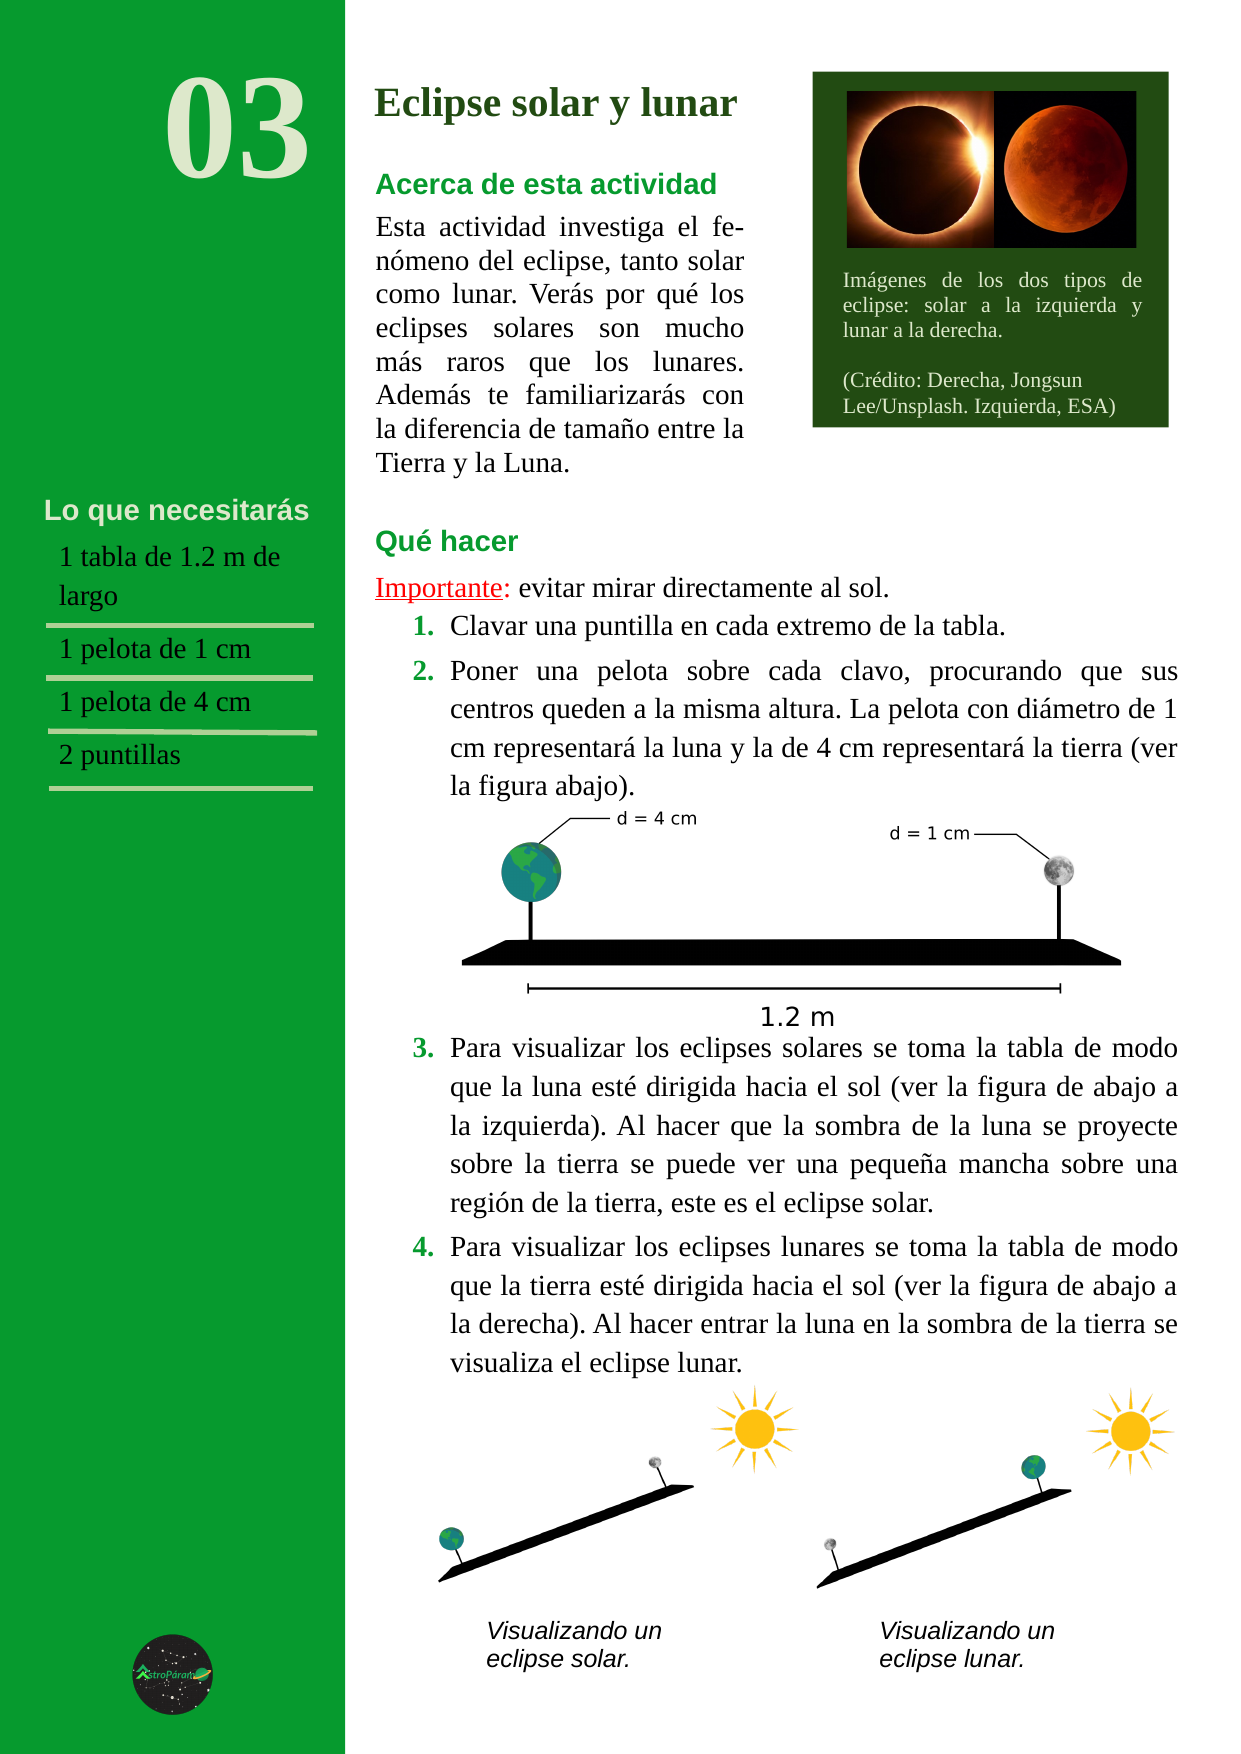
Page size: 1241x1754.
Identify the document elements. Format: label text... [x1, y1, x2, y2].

picture [846, 91, 1137, 248]
picture [461, 811, 1122, 1026]
subtitle Qué hacer [375, 523, 1179, 557]
picture [131, 1633, 214, 1716]
list Para visualizar los eclipses lunares se toma la tabla de modo que la tierra esté dirigida hacia el sol (ver la figura de abajo a la derecha). Al hacer entrar la luna en la sombra de la tierra se visualiza el eclipse lunar. [412, 1229, 1179, 1378]
picture [438, 1383, 803, 1588]
list Clavar una puntilla en cada extremo de la tabla. [412, 608, 1179, 642]
list Para visualizar los eclipses solares se toma la tabla de modo que la luna esté dirigida hacia el sol (ver la figura de abajo a la izquierda). Al hacer que la sombra de la luna se proyecte sobre la tierra se puede ver una pequeña mancha sobre una región de la tierra, este es el eclipse solar. [412, 1026, 1179, 1218]
picture [804, 1383, 1179, 1593]
subtitle Acerca de esta actividad [375, 167, 812, 201]
text Importante: evitar mirar directamente al sol. [375, 570, 1179, 603]
list Poner una pelota sobre cada clavo, procurando que sus centros queden a la misma altura. La pelota con diámetro de 1 cm representará la luna y la de 4 cm representará la tierra (ver la figura abajo). [412, 653, 1179, 802]
